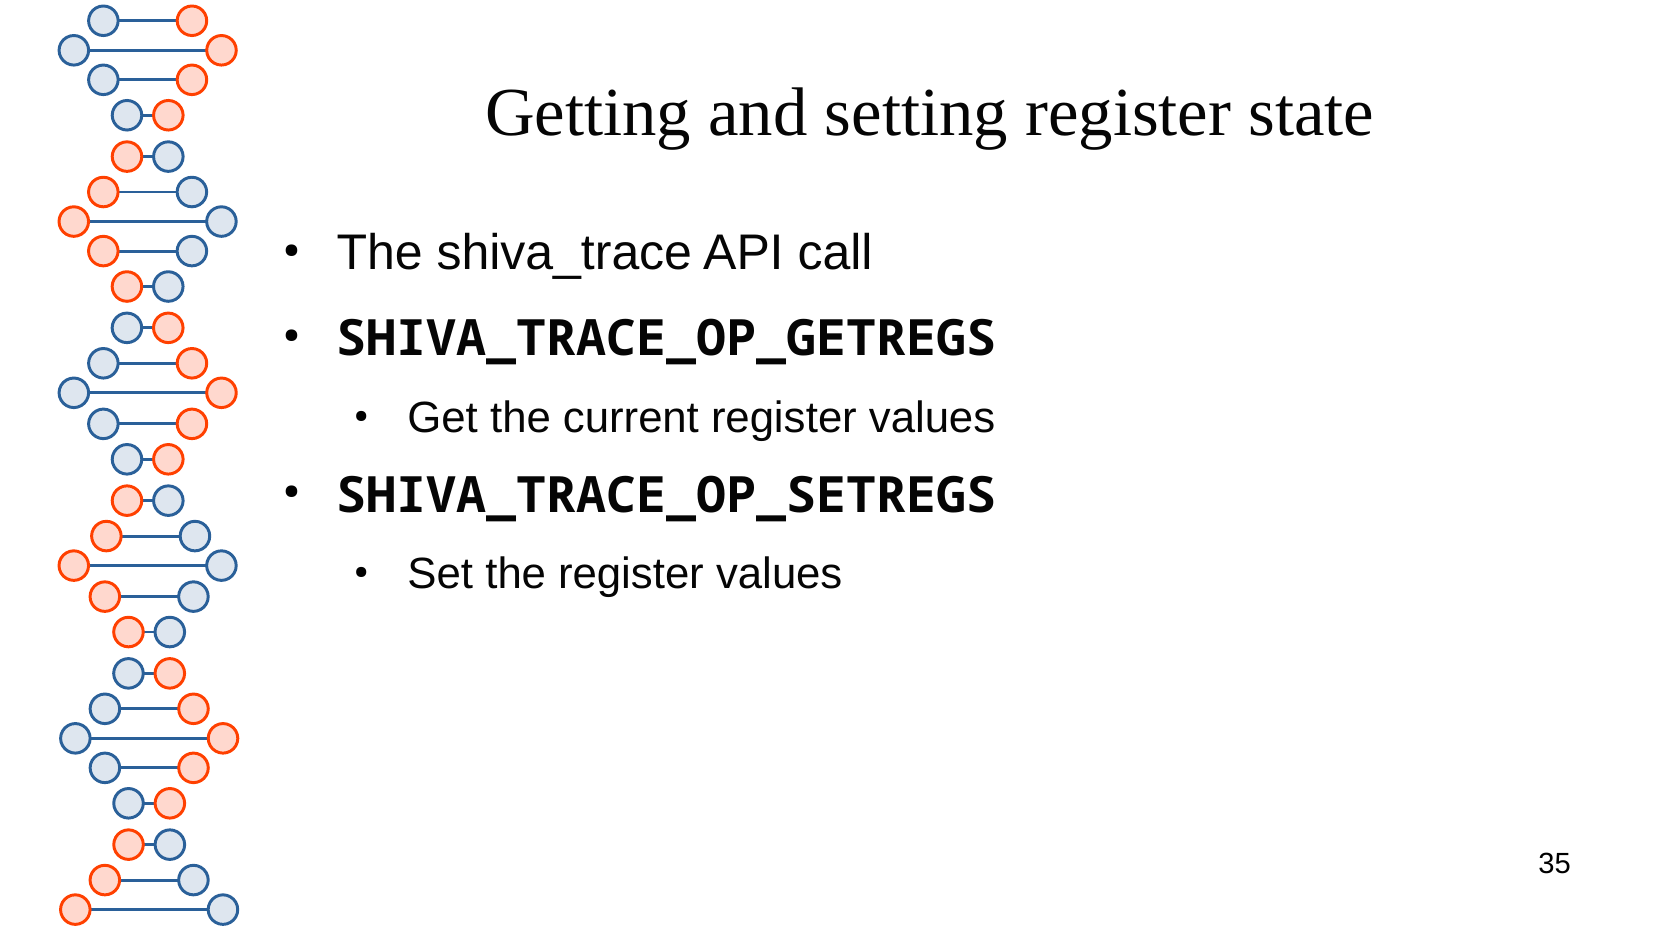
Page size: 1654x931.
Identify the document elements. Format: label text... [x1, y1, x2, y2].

title Getting and setting register state [265, 35, 1595, 189]
list The shiva_trace API call SHIVA_TRACE_OP_GETREGS Get the current register values SHIVA_TRACE_OP_SETREGS Set the register values [265, 224, 1595, 764]
